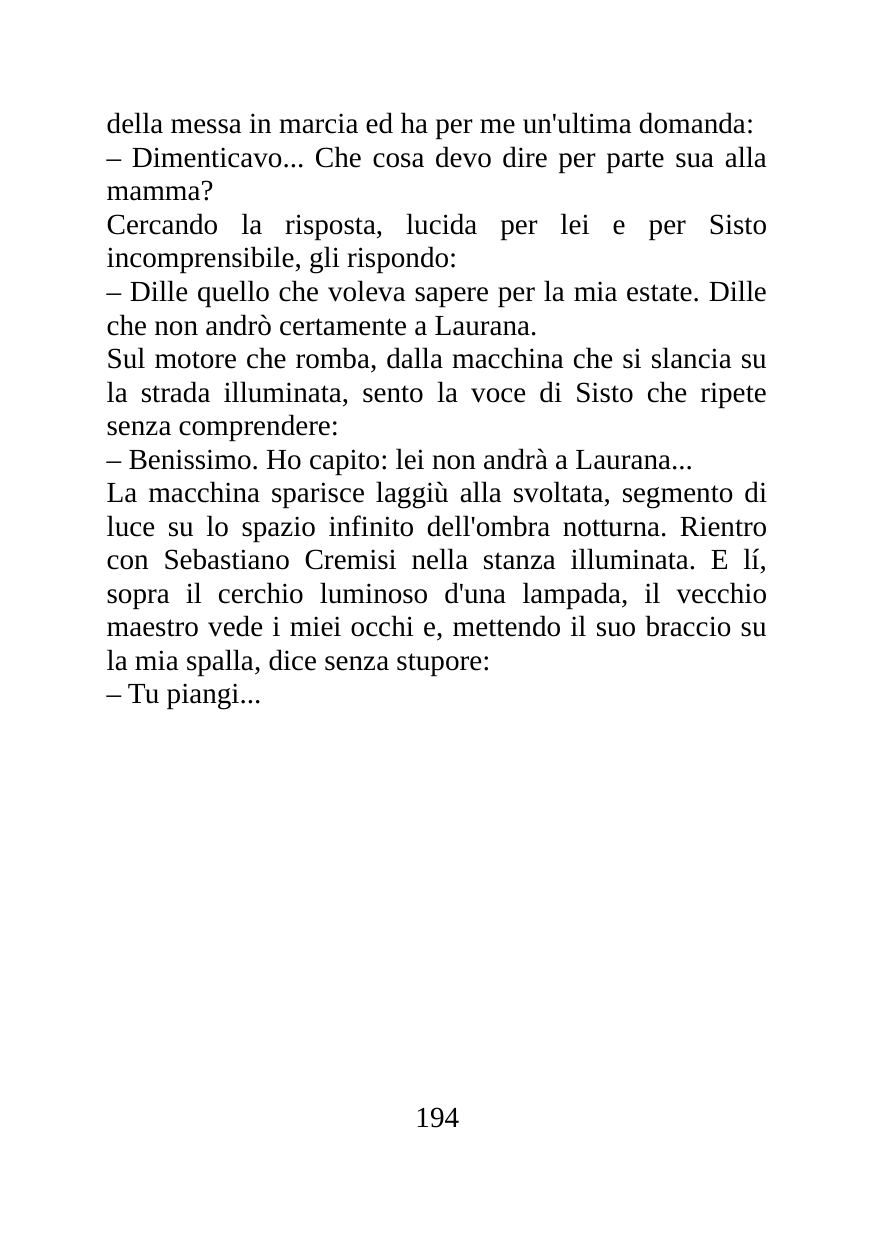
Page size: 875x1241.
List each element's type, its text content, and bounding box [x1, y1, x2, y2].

text – Benissimo. Ho capito: lei non andrà a Laurana... [106, 442, 768, 475]
text – Dille quello che voleva sapere per la mia estate. Dille che non andrò certamente a Laurana. [106, 274, 768, 341]
text della messa in marcia ed ha per me un'ultima domanda: [106, 106, 768, 140]
text Cercando la risposta, lucida per lei e per Sisto incomprensibile, gli rispondo: [106, 207, 768, 274]
text La macchina sparisce laggiù alla svoltata, segmento di luce su lo spazio infinito dell'ombra notturna. Rientro con Sebastiano Cremisi nella stanza illuminata. E lí, sopra il cerchio luminoso d'una lampada, il vecchio maestro vede i miei occhi e, mettendo il suo braccio su la mia spalla, dice senza stupore: [106, 475, 768, 677]
text – Dimenticavo... Che cosa devo dire per parte sua alla mamma? [106, 140, 768, 207]
text Sul motore che romba, dalla macchina che si slancia su la strada illuminata, sento la voce di Sisto che ripete senza comprendere: [106, 341, 768, 442]
text – Tu piangi... [106, 677, 768, 710]
